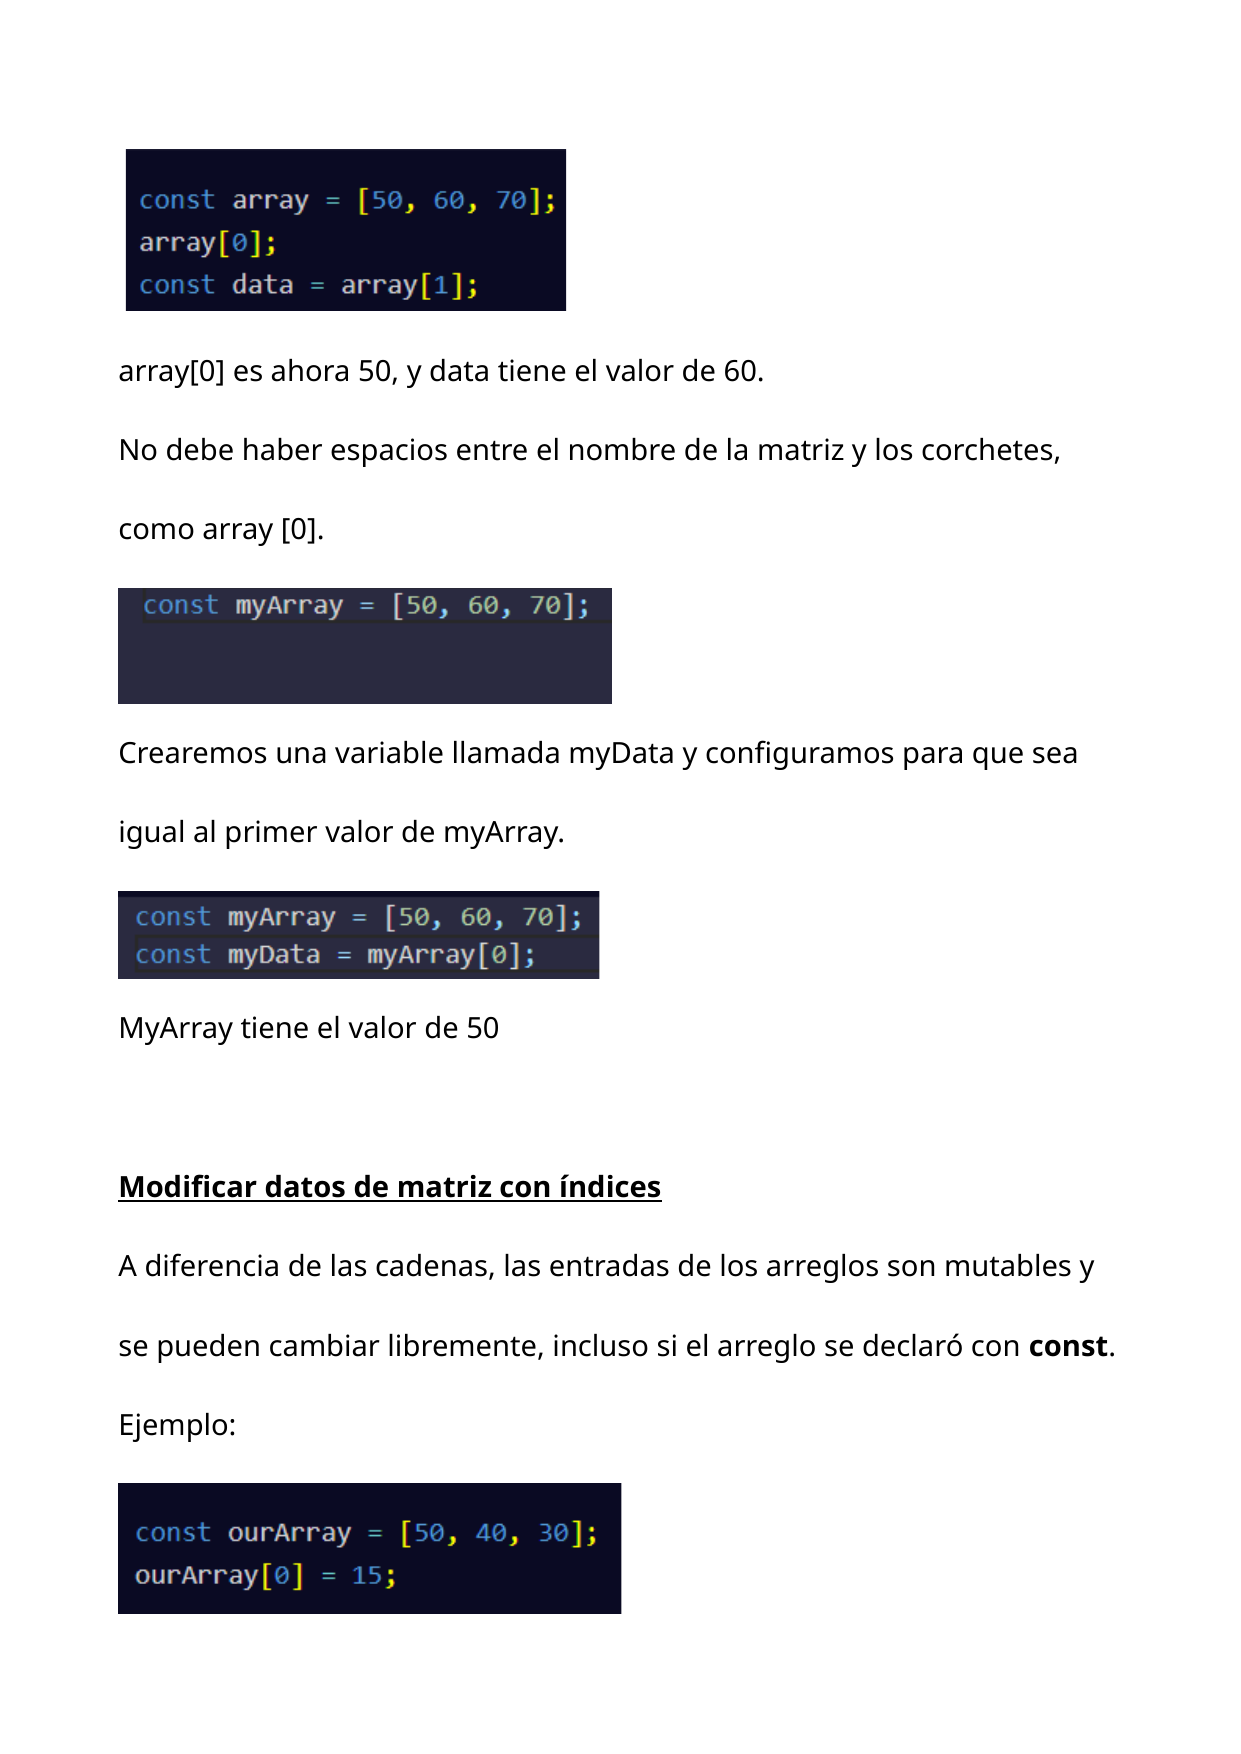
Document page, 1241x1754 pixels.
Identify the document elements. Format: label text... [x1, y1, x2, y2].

text MyArray tiene el valor de 50 [118, 1007, 1122, 1047]
text array[0] es ahora 50, y data tiene el valor de 60. [118, 350, 1122, 389]
text Modificar datos de matriz con índices [118, 1166, 1122, 1206]
text Ejemplo: [118, 1404, 1122, 1444]
text Crearemos una variable llamada myData y configuramos para que sea igual al primer valor de myArray. [118, 732, 1122, 851]
text No debe haber espacios entre el nombre de la matriz y los corchetes, como array [0]. [118, 429, 1122, 548]
text A diferencia de las cadenas, las entradas de los arreglos son mutables y se pueden cambiar libremente, incluso si el arreglo se declaró con const. [118, 1246, 1122, 1364]
